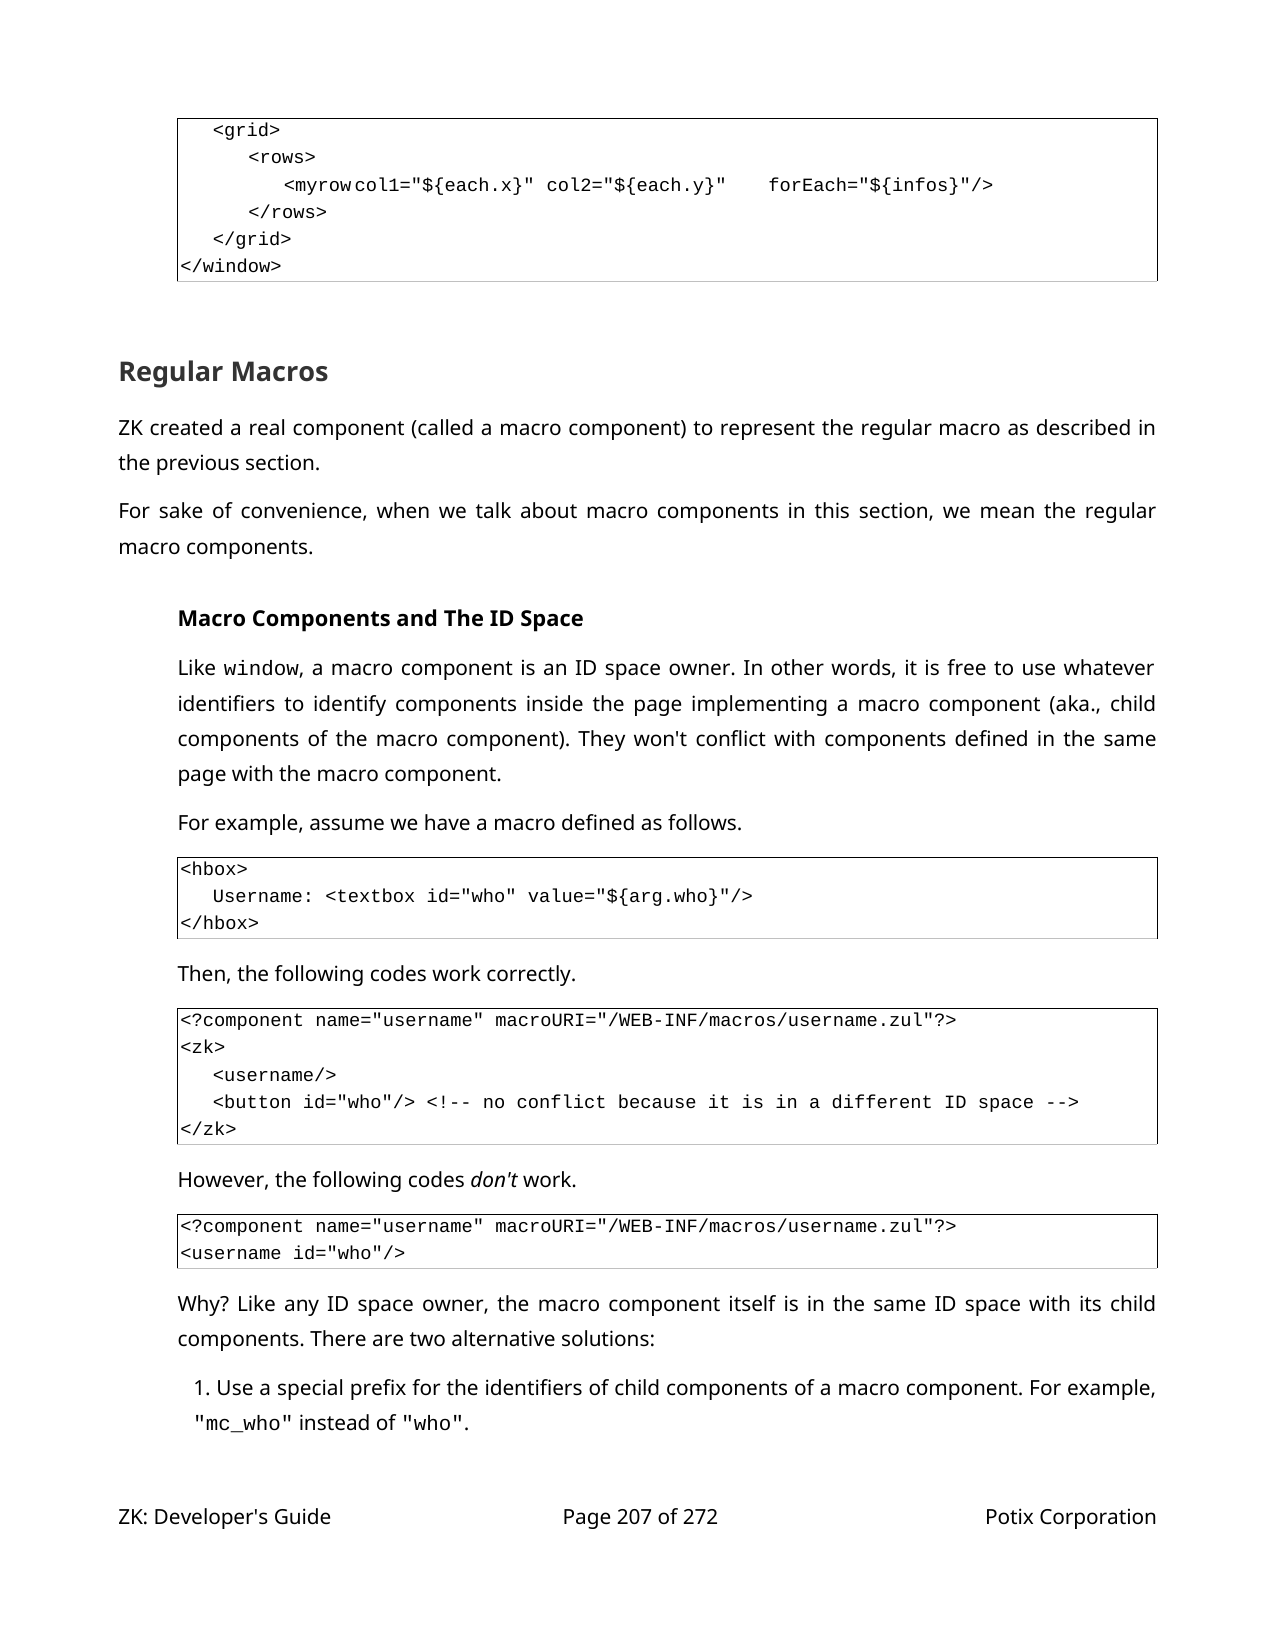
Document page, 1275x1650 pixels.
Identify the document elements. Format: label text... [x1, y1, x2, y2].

text </zk> [178, 1117, 1157, 1144]
text <grid> [178, 119, 1157, 142]
text Why? Like any ID space owner, the macro component itself is in the same ID space with its child components. There are two alternative solutions: [177, 1289, 1157, 1352]
text <hbox> [178, 858, 1157, 881]
text <myrow col1="${each.x}" col2="${each.y}" forEach="${infos}"/> [178, 172, 1157, 197]
subtitle Macro Components and The ID Space [177, 603, 1157, 633]
text <?component name="username" macroURI="/WEB-INF/macros/username.zul"?> [178, 1009, 1157, 1032]
text </grid> [178, 227, 1157, 251]
text <rows> [178, 145, 1157, 169]
list 1. Use a special prefix for the identifiers of child components of a macro component. For example, "mc_who" instead of "who". [156, 1373, 1157, 1436]
text </window> [178, 254, 1157, 281]
text <zk> [178, 1035, 1157, 1059]
text ZK created a real component (called a macro component) to represent the regular macro as described in the previous section. [118, 413, 1157, 476]
text However, the following codes don't work. [177, 1165, 1157, 1193]
text <username/> [178, 1062, 1157, 1087]
text For example, assume we have a macro defined as follows. [177, 808, 1157, 836]
text </hbox> [178, 911, 1157, 938]
text For sake of convenience, when we talk about macro components in this section, we mean the regular macro components. [118, 497, 1157, 560]
text <button id="who"/> <!-- no conflict because it is in a different ID space --> [178, 1089, 1157, 1114]
text </rows> [178, 200, 1157, 224]
text Username: <textbox id="who" value="${arg.who}"/> [178, 884, 1157, 908]
text <username id="who"/> [178, 1241, 1157, 1268]
text <?component name="username" macroURI="/WEB-INF/macros/username.zul"?> [178, 1215, 1157, 1238]
text Then, the following codes work correctly. [177, 959, 1157, 987]
text Like window, a macro component is an ID space owner. In other words, it is free to use whatever identifiers to identify components inside the page implementing a macro component (aka., child components of the macro component). They won't conflict with components defined in the same page with the macro component. [177, 653, 1157, 787]
subtitle Regular Macros [118, 352, 1157, 389]
